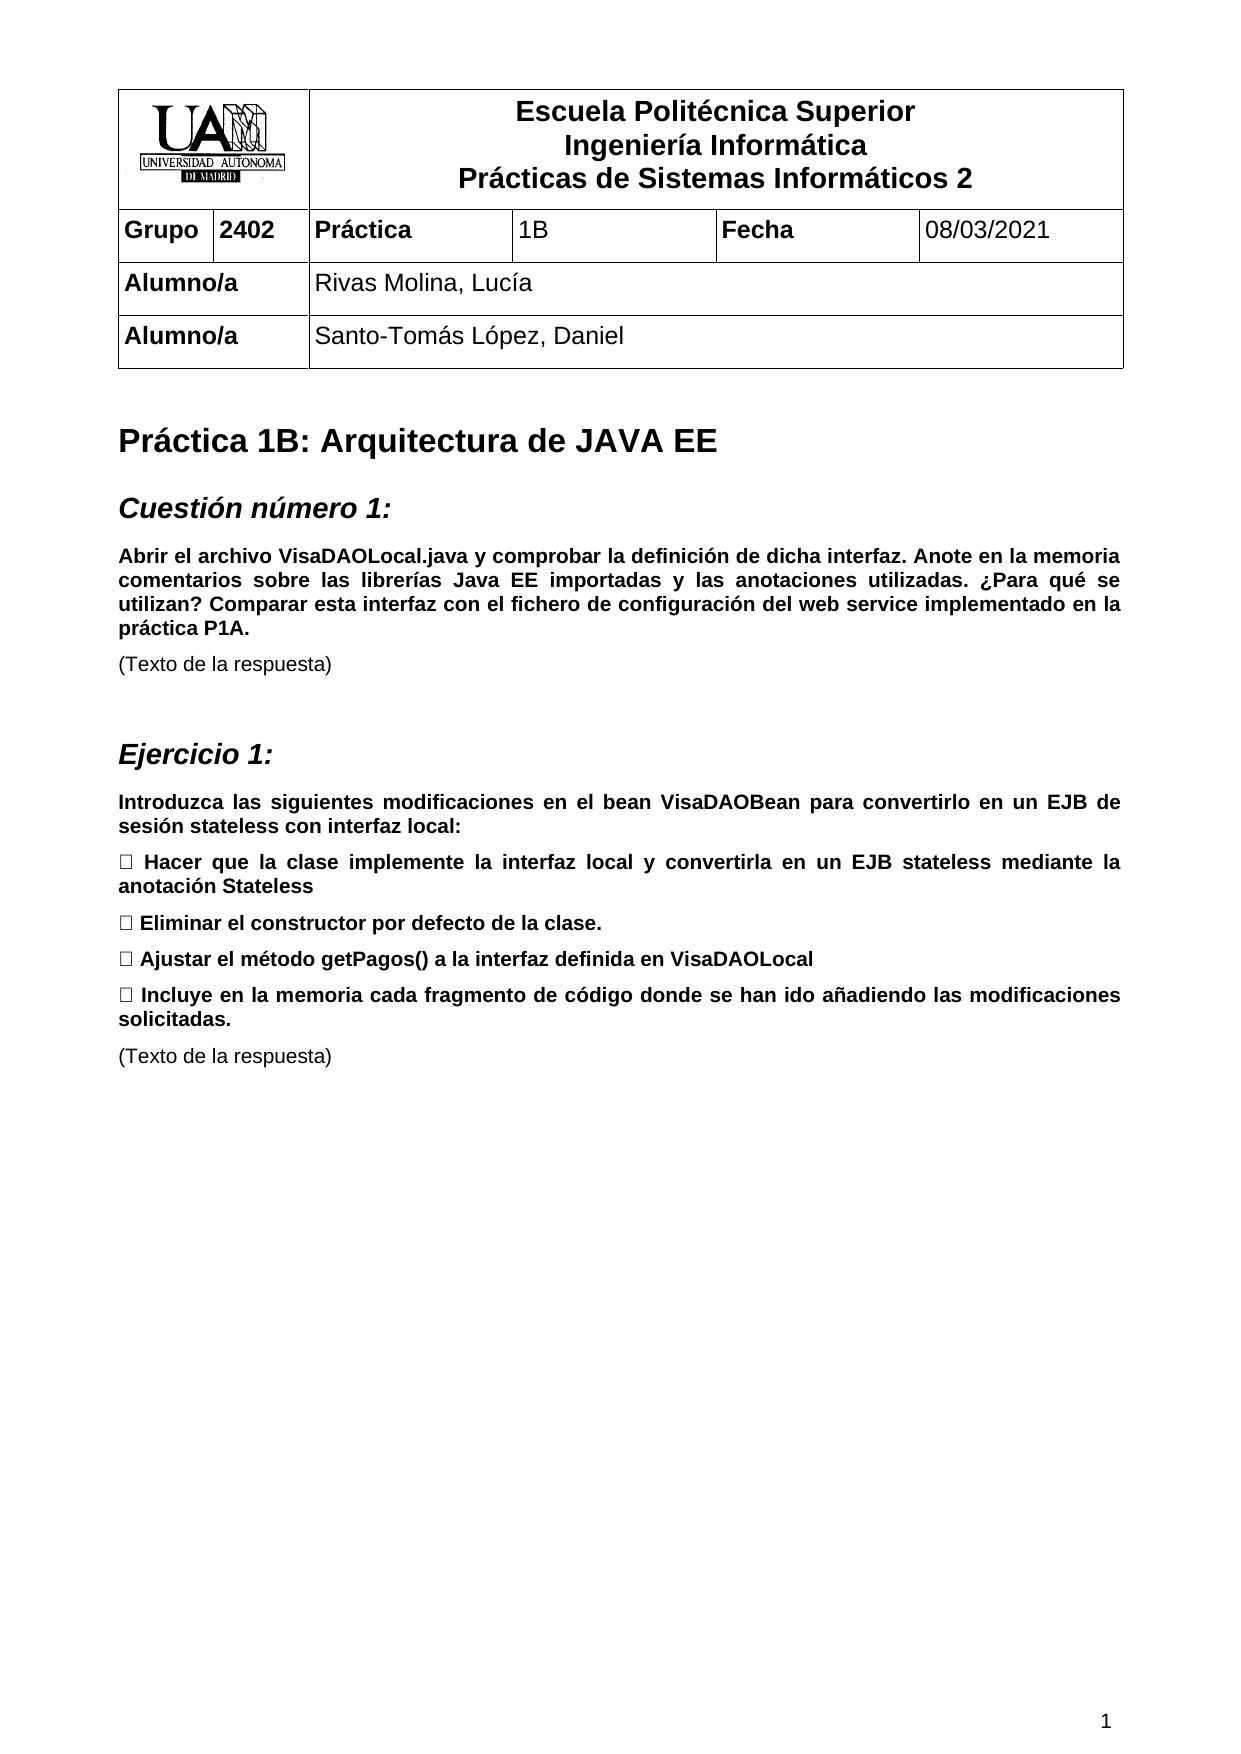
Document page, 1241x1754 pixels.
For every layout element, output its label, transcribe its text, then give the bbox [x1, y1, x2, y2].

picture [123, 94, 296, 191]
text  Hacer que la clase implemente la interfaz local y convertirla en un EJB stateless mediante la anotación Stateless [118, 850, 1122, 898]
table_cell Rivas Molina, Lucía [310, 263, 1123, 315]
subtitle Ejercicio 1: [118, 737, 1122, 771]
text  Ajustar el método getPagos() a la interfaz definida en VisaDAOLocal [118, 947, 1122, 971]
text  Eliminar el constructor por defecto de la clase. [118, 910, 1122, 934]
text  Incluye en la memoria cada fragmento de código donde se han ido añadiendo las modificaciones solicitadas. [118, 983, 1122, 1031]
table_cell Grupo [119, 210, 213, 262]
text (Texto de la respuesta) [118, 1044, 1122, 1068]
text (Texto de la respuesta) [118, 652, 1122, 676]
subtitle Práctica 1B: Arquitectura de JAVA EE [118, 421, 1122, 460]
table_cell Santo-Tomás López, Daniel [310, 316, 1123, 368]
subtitle Cuestión número 1: [118, 491, 1122, 525]
text Introduzca las siguientes modificaciones en el bean VisaDAOBean para convertirlo en un EJB de sesión stateless con interfaz local: [118, 789, 1122, 837]
table_cell Fecha [717, 210, 919, 262]
text Abrir el archivo VisaDAOLocal.java y comprobar la definición de dicha interfaz. Anote en la memoria comentarios sobre las librerías Java EE importadas y las anotaciones utilizadas. ¿Para qué se utilizan? Comparar esta interfaz con el fichero de configuración del web service implementado en la práctica P1A. [118, 543, 1122, 639]
table_header [119, 90, 308, 209]
table_cell 1B [513, 210, 716, 262]
table_cell Alumno/a [119, 263, 308, 315]
table_cell 2402 [214, 210, 308, 262]
table_cell Alumno/a [119, 316, 308, 368]
table_cell 08/03/2021 [920, 210, 1123, 262]
table_cell Práctica [310, 210, 512, 262]
table_header Escuela Politécnica Superior Ingeniería Informática Prácticas de Sistemas Informáticos 2 [310, 90, 1123, 209]
